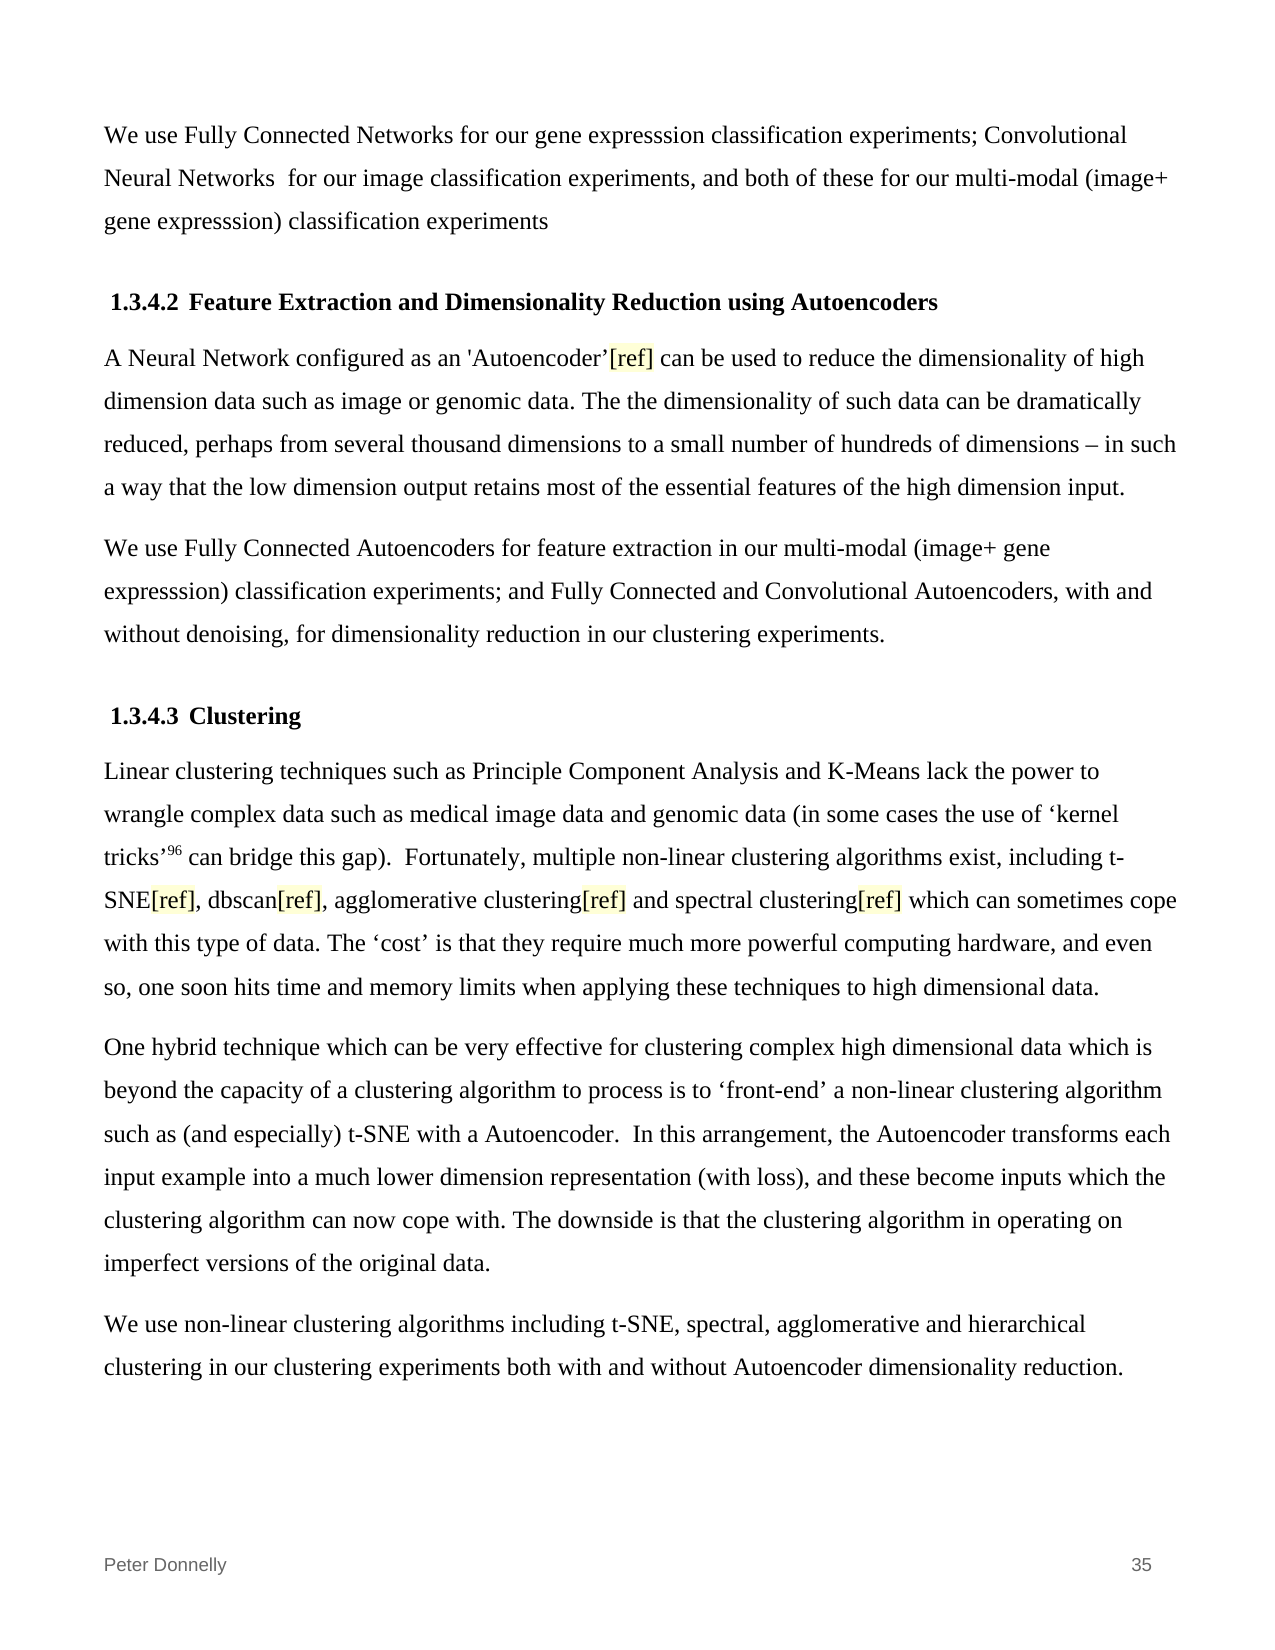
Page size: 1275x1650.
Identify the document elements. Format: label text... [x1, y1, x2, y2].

text We use Fully Connected Autoencoders for feature extraction in our multi-modal (image+ gene expresssion) classification experiments; and Fully Connected and Convolutional Autoencoders, with and without denoising, for dimensionality reduction in our clustering experiments. [103, 533, 1181, 648]
subtitle Feature Extraction and Dimensionality Reduction using Autoencoders [103, 287, 1181, 316]
text We use Fully Connected Networks for our gene expresssion classification experiments; Convolutional Neural Networks for our image classification experiments, and both of these for our multi-modal (image+ gene expresssion) classification experiments [103, 120, 1181, 235]
subtitle Clustering [103, 701, 1181, 729]
text We use non-linear clustering algorithms including t-SNE, spectral, agglomerative and hierarchical clustering in our clustering experiments both with and without Autoencoder dimensionality reduction. [103, 1309, 1181, 1381]
text One hybrid technique which can be very effective for clustering complex high dimensional data which is beyond the capacity of a clustering algorithm to process is to ‘front-end’ a non-linear clustering algorithm such as (and especially) t-SNE with a Autoencoder. In this arrangement, the Autoencoder transforms each input example into a much lower dimension representation (with loss), and these become inputs which the clustering algorithm can now cope with. The downside is that the clustering algorithm in operating on imperfect versions of the original data. [103, 1032, 1181, 1277]
text A Neural Network configured as an 'Autoencoder’[ref] can be used to reduce the dimensionality of high dimension data such as image or genomic data. The the dimensionality of such data can be dramatically reduced, perhaps from several thousand dimensions to a small number of hundreds of dimensions – in such a way that the low dimension output retains most of the essential features of the high dimension input. [103, 343, 1181, 501]
text Linear clustering techniques such as Principle Component Analysis and K-Means lack the power to wrangle complex data such as medical image data and genomic data (in some cases the use of ‘kernel tricks’ can bridge this gap). Fortunately, multiple non-linear clustering algorithms exist, including t-SNE[ref], dbscan[ref], agglomerative clustering[ref] and spectral clustering[ref] which can sometimes cope with this type of data. The ‘cost’ is that they require much more powerful computing hardware, and even so, one soon hits time and memory limits when applying these techniques to high dimensional data. [103, 756, 1181, 1000]
